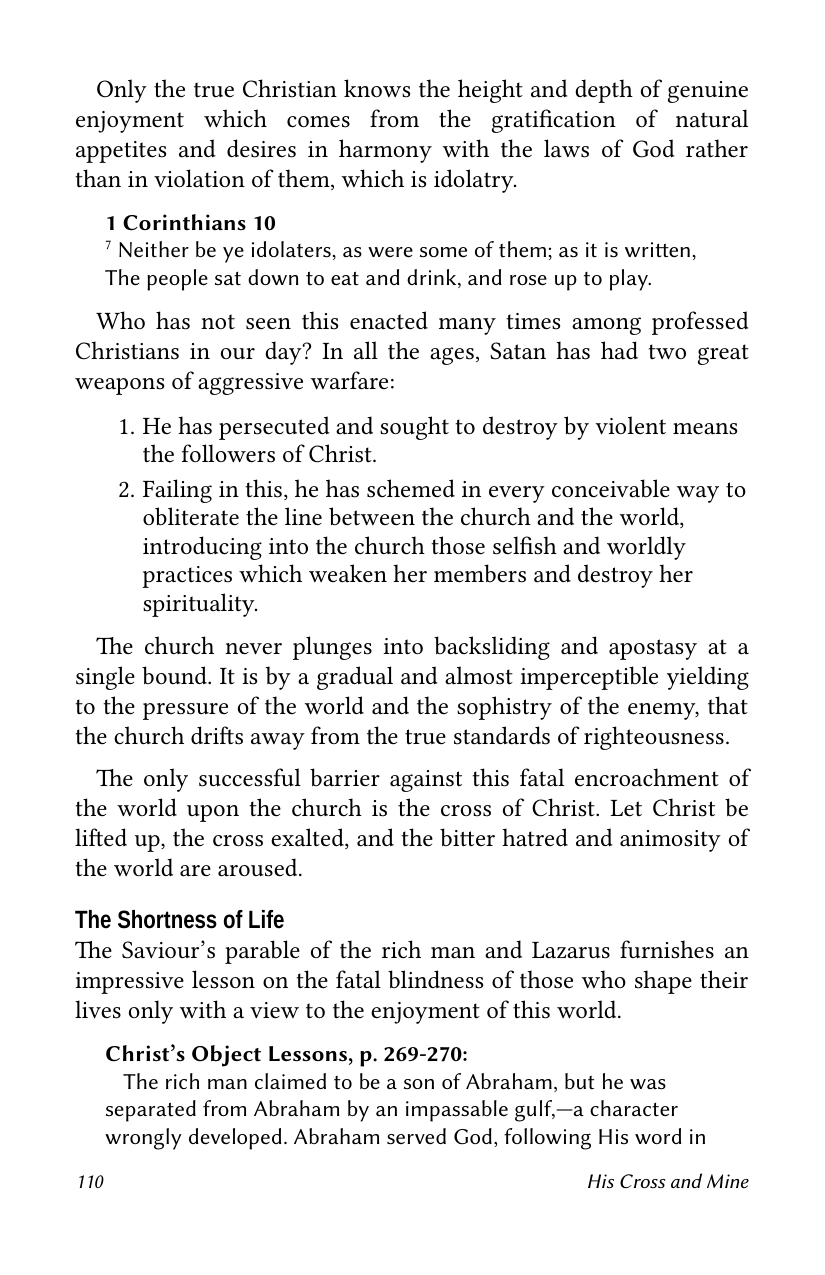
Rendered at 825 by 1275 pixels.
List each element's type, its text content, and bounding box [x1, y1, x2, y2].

text The rich man claimed to be a son of Abraham, but he was separated from Abraham by an impassable gulf,—a character wrongly developed. Abraham served God, following His word in [105, 1069, 720, 1150]
text Christ’s Object Lessons, p. 269-270: [105, 1041, 750, 1067]
list He has persecuted and sought to destroy by violent means the followers of Christ. [135, 412, 750, 469]
text 7 Neither be ye idolaters, as were some of them; as it is written, The people sat down to eat and drink, and rose up to play. [105, 237, 720, 291]
text The Saviour’s parable of the rich man and Lazarus furnishes an impressive lesson on the fatal blindness of those who shape their lives only with a view to the enjoyment of this world. [75, 936, 750, 1025]
text The only successful barrier against this fatal encroachment of the world upon the church is the cross of Christ. Let Christ be lifted up, the cross exalted, and the bitter hatred and animosity of the world are aroused. [75, 764, 750, 882]
text The church never plunges into backsliding and apostasy at a single bound. It is by a gradual and almost imperceptible yielding to the pressure of the world and the sophistry of the enemy, that the church drifts away from the true standards of righteousness. [75, 632, 750, 751]
list Failing in this, he has schemed in every conceivable way to obliterate the line between the church and the world, introducing into the church those selfish and worldly practices which weaken her members and destroy her spirituality. [135, 475, 750, 617]
text Who has not seen this enacted many times among professed Christians in our day? In all the ages, Satan has had two great weapons of aggressive warfare: [75, 307, 750, 395]
text 1 Corinthians 10 [105, 209, 750, 236]
subtitle The Shortness of Life [75, 905, 750, 933]
text Only the true Christian knows the height and depth of genuine enjoyment which comes from the gratification of natural appetites and desires in harmony with the laws of God rather than in violation of them, which is idolatry. [75, 75, 750, 193]
